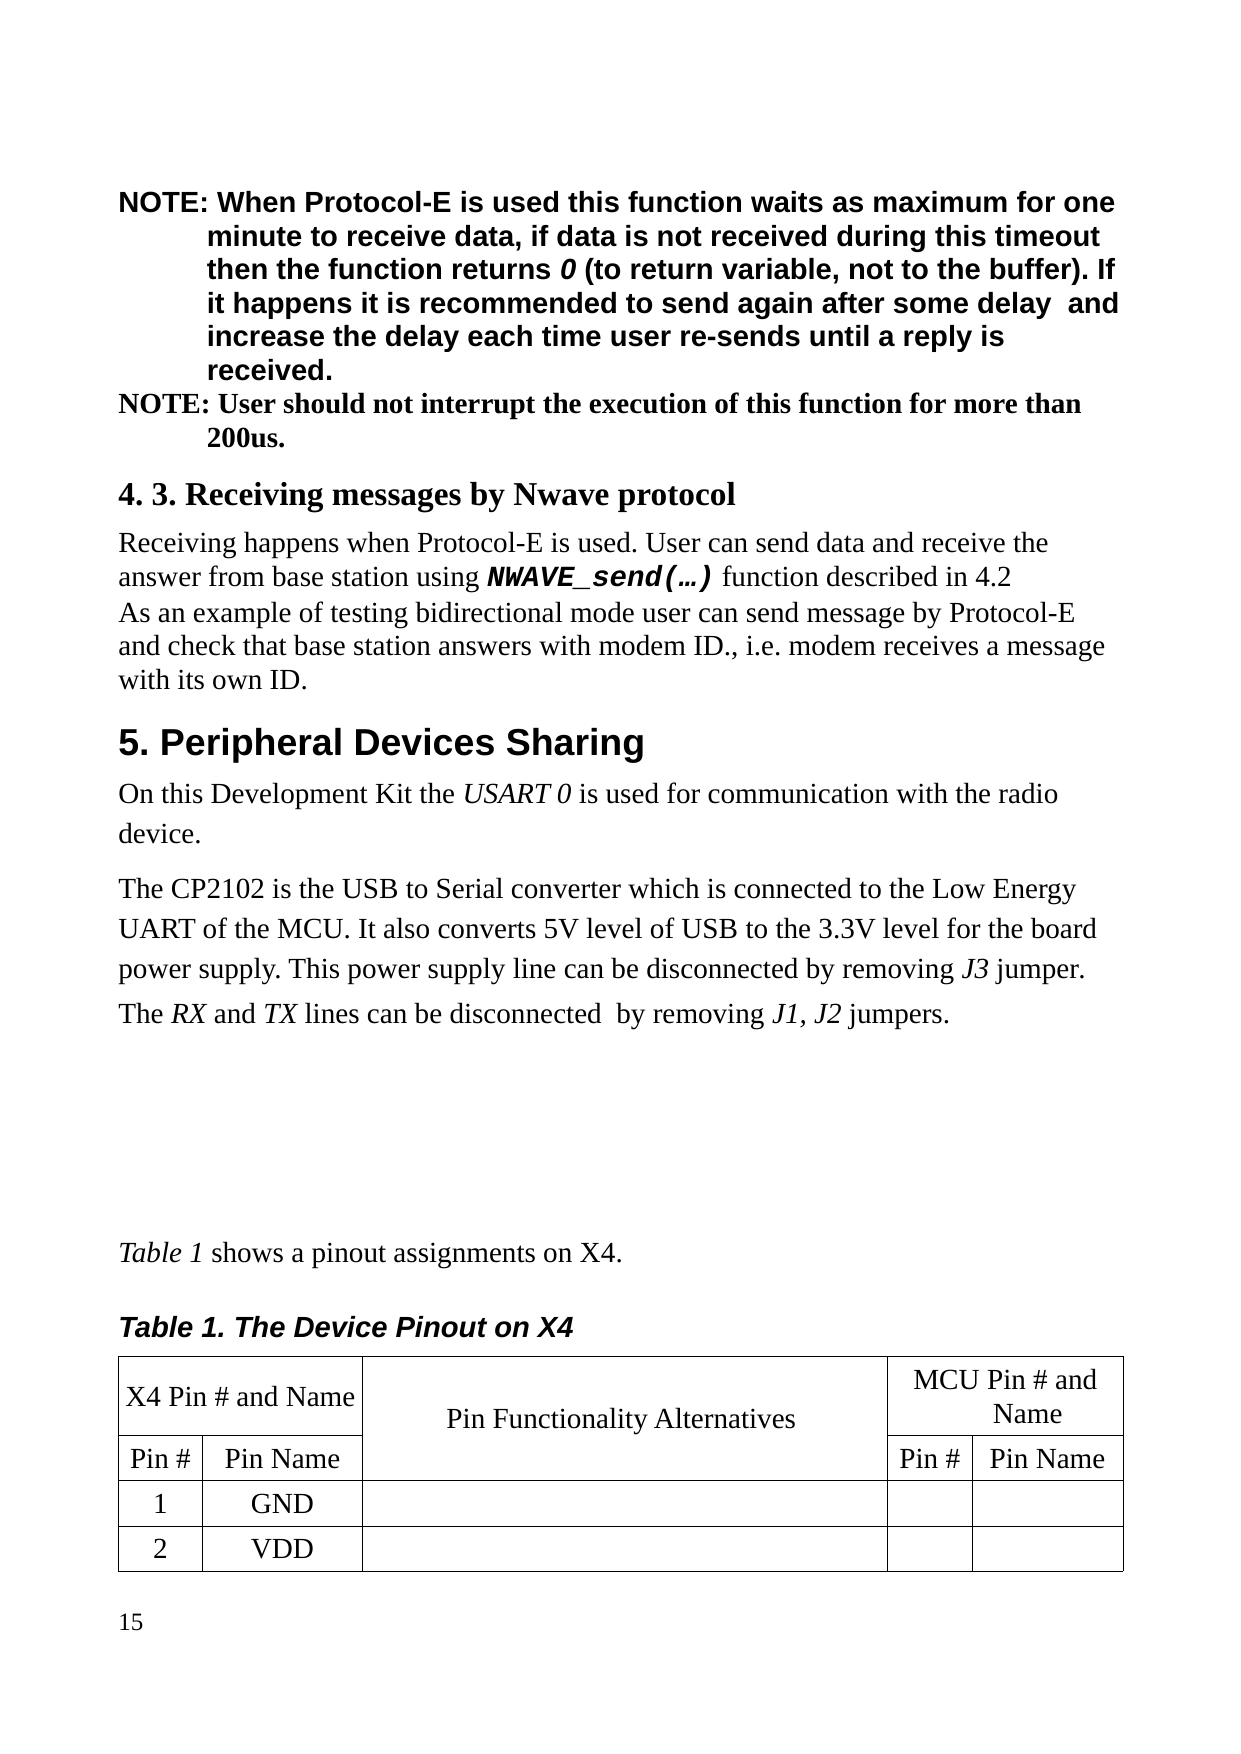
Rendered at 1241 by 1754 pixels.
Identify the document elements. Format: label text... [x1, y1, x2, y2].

list Receiving happens when Protocol-E is used. User can send data and receive the answer from base station using NWAVE_send(…) function described in 4.2 [118, 525, 1122, 595]
table_cell Pin Name [203, 1436, 362, 1480]
table_cell [363, 1527, 887, 1571]
table_cell [888, 1527, 972, 1571]
subtitle 5. Peripheral Devices Sharing [118, 720, 1122, 763]
table_header X4 Pin # and Name [119, 1357, 362, 1435]
table_cell [973, 1527, 1123, 1571]
list Table 1 shows a pinout assignments on X4. [118, 1235, 1122, 1268]
list NOTE: When Protocol-E is used this function waits as maximum for one minute to receive data, if data is not received during this timeout then the function returns 0 (to return variable, not to the buffer). If it happens it is recommended to send again after some delay and increase the delay each time user re-sends until a reply is received. [118, 185, 1122, 386]
subtitle Table 1. The Device Pinout on X4 [118, 1310, 1122, 1344]
table_cell [973, 1481, 1123, 1526]
subtitle 4. 3. Receiving messages by Nwave protocol [118, 474, 1122, 513]
table_cell 1 [119, 1481, 202, 1526]
table_header MCU Pin # and Name [888, 1357, 1123, 1435]
table_cell Pin # [119, 1436, 202, 1480]
table_cell [363, 1481, 887, 1526]
table_cell [888, 1481, 972, 1526]
list As an example of testing bidirectional mode user can send message by Protocol-E and check that base station answers with modem ID., i.e. modem receives a message with its own ID. [118, 595, 1122, 695]
table_cell VDD [203, 1527, 362, 1571]
list NOTE: User should not interrupt the execution of this function for more than 200us. [118, 386, 1122, 453]
table_cell 2 [119, 1527, 202, 1571]
table_cell Pin # [888, 1436, 972, 1480]
list On this Development Kit the USART 0 is used for communication with the radio device. [118, 776, 1122, 850]
list The CP2102 is the USB to Serial converter which is connected to the Low Energy UART of the MCU. It also converts 5V level of USB to the 3.3V level for the board power supply. This power supply line can be disconnected by removing J3 jumper. The RX and TX lines can be disconnected by removing J1, J2 jumpers. [118, 871, 1122, 1031]
table_cell GND [203, 1481, 362, 1526]
table_cell Pin Name [973, 1436, 1123, 1480]
table_header Pin Functionality Alternatives [363, 1357, 887, 1480]
